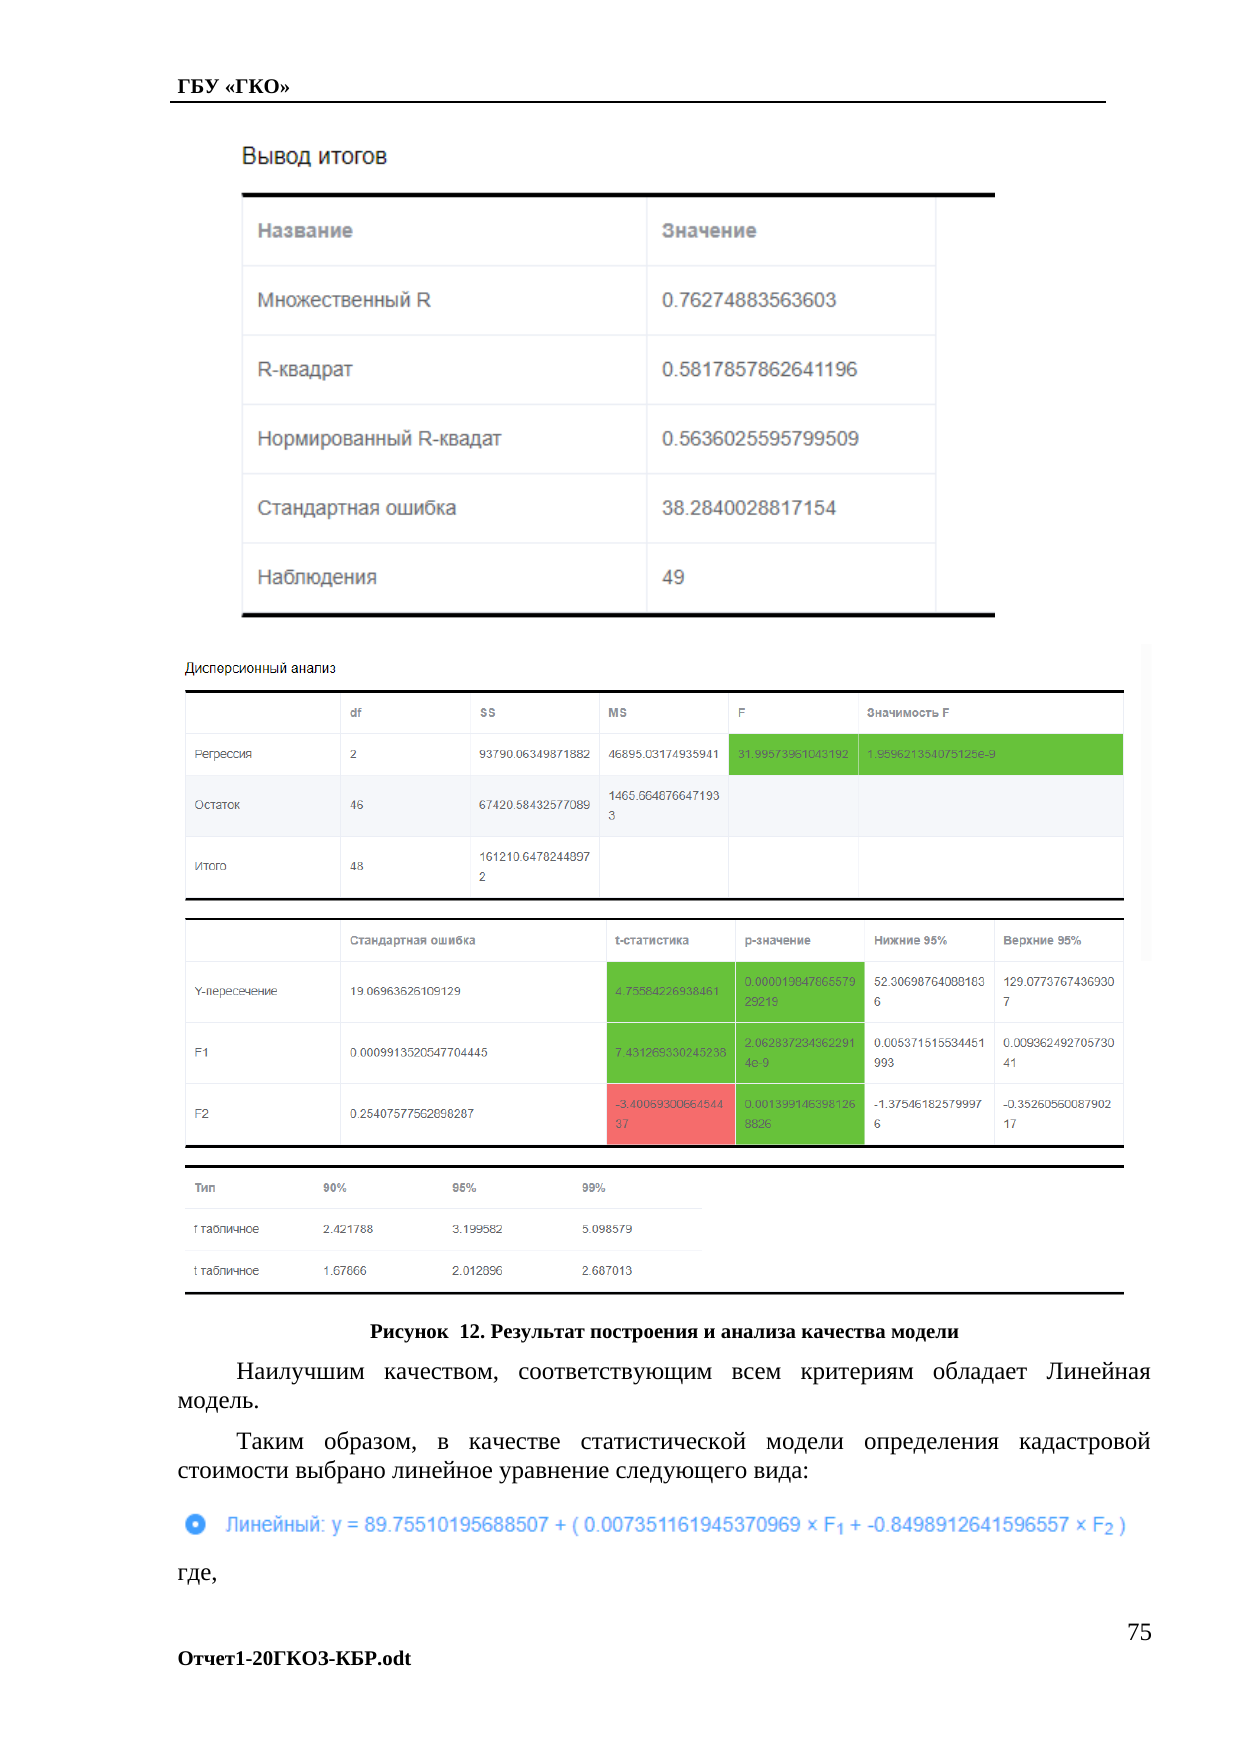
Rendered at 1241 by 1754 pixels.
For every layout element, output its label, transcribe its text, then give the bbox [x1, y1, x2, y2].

text где, [177, 1554, 1152, 1587]
text Таким образом, в качестве статистической модели определения кадастровой стоимости выбрано линейное уравнение следующего вида: [177, 1426, 1152, 1483]
text Наилучшим качеством, соответствующим всем критериям обладает Линейная модель. [177, 1356, 1152, 1413]
text Рисунок 12. Результат построения и анализа качества модели [177, 1319, 1152, 1343]
